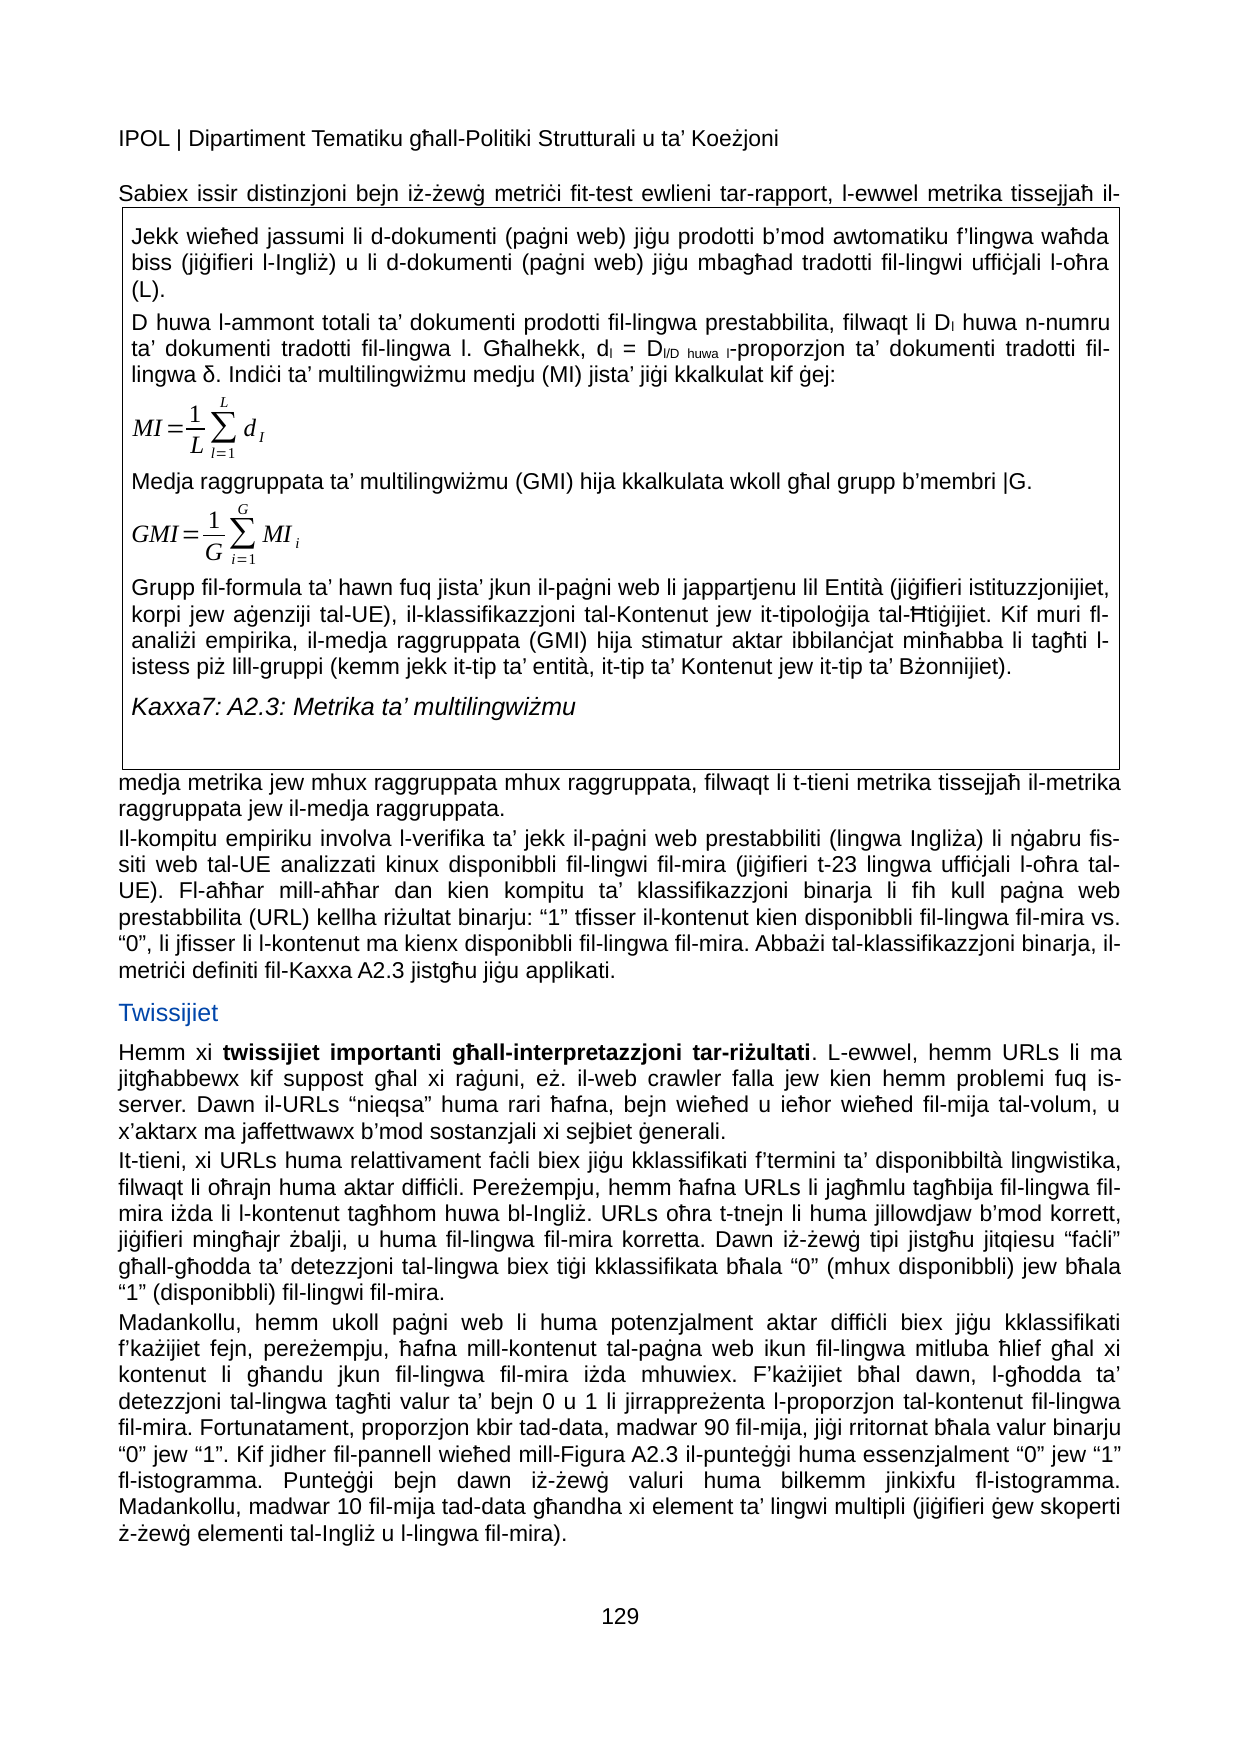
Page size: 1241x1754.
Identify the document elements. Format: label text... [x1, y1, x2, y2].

text Hemm xi twissijiet importanti għall-interpretazzjoni tar-riżultati. L-ewwel, hemm URLs li ma jitgħabbewx kif suppost għal xi raġuni, eż. il-web crawler falla jew kien hemm problemi fuq is-server. Dawn il-URLs “nieqsa” huma rari ħafna, bejn wieħed u ieħor wieħed fil-mija tal-volum, u x’aktarx ma jaffettwawx b’mod sostanzjali xi sejbiet ġenerali. [118, 1039, 1122, 1144]
text Sabiex issir distinzjoni bejn iż-żewġ metriċi fit-test ewlieni tar-rapport, l-ewwel metrika tissejjaħ il-medja metrika jew mhux raggruppata mhux raggruppata, filwaqt li t-tieni metrika tissejjaħ il-metrika raggruppata jew il-medja raggruppata. [118, 180, 1122, 822]
text Il-kompitu empiriku involva l-verifika ta’ jekk il-paġni web prestabbiliti (lingwa Ingliża) li nġabru fis-siti web tal-UE analizzati kinux disponibbli fil-lingwi fil-mira (jiġifieri t-23 lingwa uffiċjali l-oħra tal-UE). Fl-aħħar mill-aħħar dan kien kompitu ta’ klassifikazzjoni binarja li fih kull paġna web prestabbilita (URL) kellha riżultat binarju: “1” tfisser il-kontenut kien disponibbli fil-lingwa fil-mira vs. “0”, li jfisser li l-kontenut ma kienx disponibbli fil-lingwa fil-mira. Abbażi tal-klassifikazzjoni binarja, il-metriċi definiti fil-Kaxxa A2.3 jistgħu jiġu applikati. [118, 825, 1122, 983]
text Kaxxa7: A2.3: Metrika ta’ multilingwiżmu [131, 692, 1110, 721]
subtitle Twissijiet [118, 997, 1122, 1026]
text It-tieni, xi URLs huma relattivament faċli biex jiġu kklassifikati f’termini ta’ disponibbiltà lingwistika, filwaqt li oħrajn huma aktar diffiċli. Pereżempju, hemm ħafna URLs li jagħmlu tagħbija fil-lingwa fil-mira iżda li l-kontenut tagħhom huwa bl-Ingliż. URLs oħra t-tnejn li huma jillowdjaw b’mod korrett, jiġifieri mingħajr żbalji, u huma fil-lingwa fil-mira korretta. Dawn iż-żewġ tipi jistgħu jitqiesu “faċli” għall-għodda ta’ detezzjoni tal-lingwa biex tiġi kklassifikata bħala “0” (mhux disponibbli) jew bħala “1” (disponibbli) fil-lingwi fil-mira. [118, 1147, 1122, 1306]
text Medja raggruppata ta’ multilingwiżmu (GMI) hija kkalkulata wkoll għal grupp b’membri |G. [131, 468, 1110, 494]
text Madankollu, hemm ukoll paġni web li huma potenzjalment aktar diffiċli biex jiġu kklassifikati f’każijiet fejn, pereżempju, ħafna mill-kontenut tal-paġna web ikun fil-lingwa mitluba ħlief għal xi kontenut li għandu jkun fil-lingwa fil-mira iżda mhuwiex. F’każijiet bħal dawn, l-għodda ta’ detezzjoni tal-lingwa tagħti valur ta’ bejn 0 u 1 li jirrappreżenta l-proporzjon tal-kontenut fil-lingwa fil-mira. Fortunatament, proporzjon kbir tad-data, madwar 90 fil-mija, jiġi rritornat bħala valur binarju “0” jew “1”. Kif jidher fil-pannell wieħed mill-Figura A2.3 il-punteġġi huma essenzjalment “0” jew “1” fl-istogramma. Punteġġi bejn dawn iż-żewġ valuri huma bilkemm jinkixfu fl-istogramma. Madankollu, madwar 10 fil-mija tad-data għandha xi element ta’ lingwi multipli (jiġifieri ġew skoperti ż-żewġ elementi tal-Ingliż u l-lingwa fil-mira). [118, 1309, 1122, 1546]
text Jekk wieħed jassumi li d-dokumenti (paġni web) jiġu prodotti b’mod awtomatiku f’lingwa waħda biss (jiġifieri l-Ingliż) u li d-dokumenti (paġni web) jiġu mbagħad tradotti fil-lingwi uffiċjali l-oħra (L). [131, 223, 1110, 302]
text Grupp fil-formula ta’ hawn fuq jista’ jkun il-paġni web li jappartjenu lil Entità (jiġifieri istituzzjonijiet, korpi jew aġenziji tal-UE), il-klassifikazzjoni tal-Kontenut jew it-tipoloġija tal-Ħtiġijiet. Kif muri fl-analiżi empirika, il-medja raggruppata (GMI) hija stimatur aktar ibbilanċjat minħabba li tagħti l-istess piż lill-gruppi (kemm jekk it-tip ta’ entità, it-tip ta’ Kontenut jew it-tip ta’ Bżonnijiet). [131, 574, 1110, 680]
text D huwa l-ammont totali ta’ dokumenti prodotti fil-lingwa prestabbilita, filwaqt li Dl huwa n-numru ta’ dokumenti tradotti fil-lingwa l. Għalhekk, dl = Dl/D huwa l-proporzjon ta’ dokumenti tradotti fil-lingwa δ. Indiċi ta’ multilingwiżmu medju (MI) jista’ jiġi kkalkulat kif ġej: [131, 308, 1110, 387]
